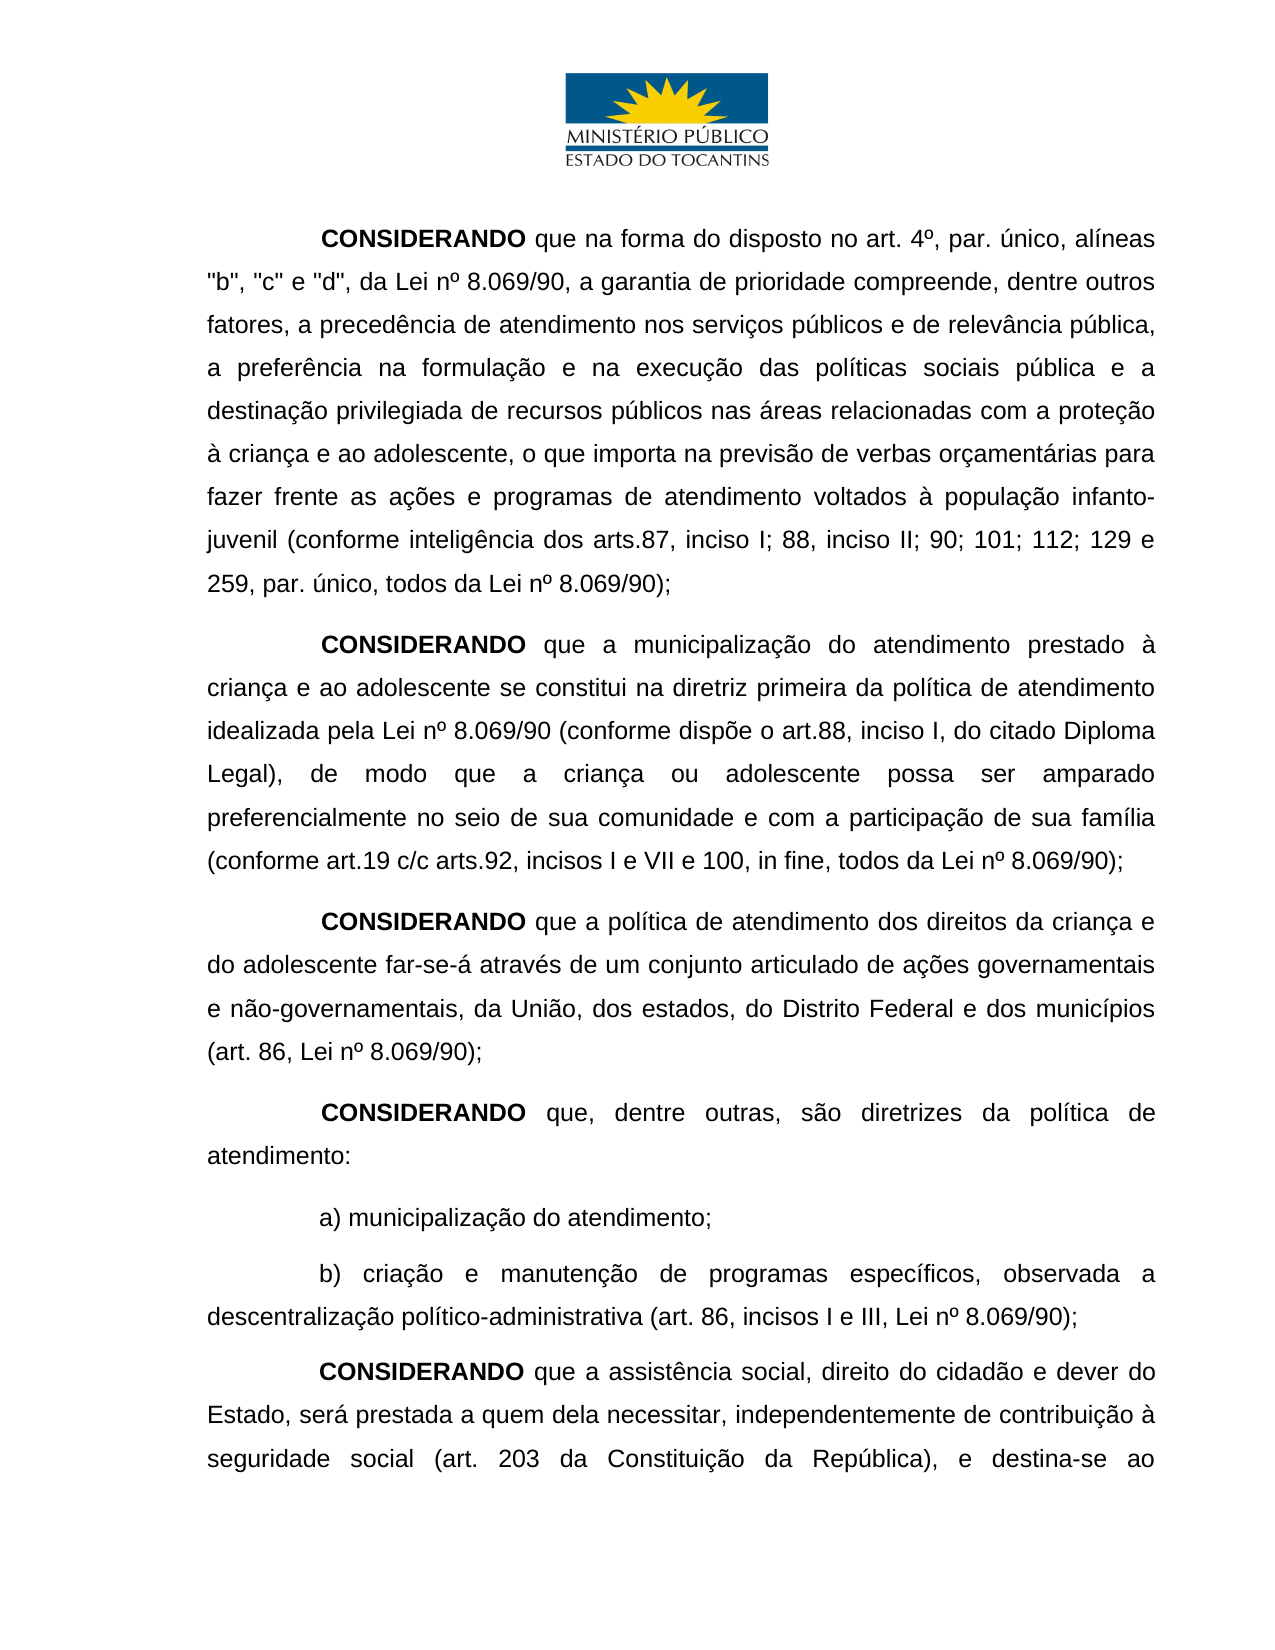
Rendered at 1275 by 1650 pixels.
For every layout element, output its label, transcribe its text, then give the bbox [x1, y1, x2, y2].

text a) municipalização do atendimento; [207, 1203, 1157, 1232]
text CONSIDERANDO que, dentre outras, são diretrizes da política de atendimento: [207, 1098, 1157, 1170]
text CONSIDERANDO que a municipalização do atendimento prestado à criança e ao adolescente se constitui na diretriz primeira da política de atendimento idealizada pela Lei nº 8.069/90 (conforme dispõe o art.88, inciso I, do citado Diploma Legal), de modo que a criança ou adolescente possa ser amparado preferencialmente no seio de sua comunidade e com a participação de sua família (conforme art.19 c/c arts.92, incisos I e VII e 100, in fine, todos da Lei nº 8.069/90); [207, 630, 1157, 874]
text b) criação e manutenção de programas específicos, observada a descentralização político-administrativa (art. 86, incisos I e III, Lei nº 8.069/90); [207, 1258, 1157, 1330]
text CONSIDERANDO que na forma do disposto no art. 4º, par. único, alíneas "b", "c" e "d", da Lei nº 8.069/90, a garantia de prioridade compreende, dentre outros fatores, a precedência de atendimento nos serviços públicos e de relevância pública, a preferência na formulação e na execução das políticas sociais pública e a destinação privilegiada de recursos públicos nas áreas relacionadas com a proteção à criança e ao adolescente, o que importa na previsão de verbas orçamentárias para fazer frente as ações e programas de atendimento voltados à população infanto-juvenil (conforme inteligência dos arts.87, inciso I; 88, inciso II; 90; 101; 112; 129 e 259, par. único, todos da Lei nº 8.069/90); [207, 223, 1157, 597]
picture [565, 73, 769, 166]
text CONSIDERANDO que a assistência social, direito do cidadão e dever do Estado, será prestada a quem dela necessitar, independentemente de contribuição à seguridade social (art. 203 da Constituição da República), e destina-se ao [207, 1357, 1157, 1472]
text CONSIDERANDO que a política de atendimento dos direitos da criança e do adolescente far-se-á através de um conjunto articulado de ações governamentais e não-governamentais, da União, dos estados, do Distrito Federal e dos municípios (art. 86, Lei nº 8.069/90); [207, 907, 1157, 1065]
